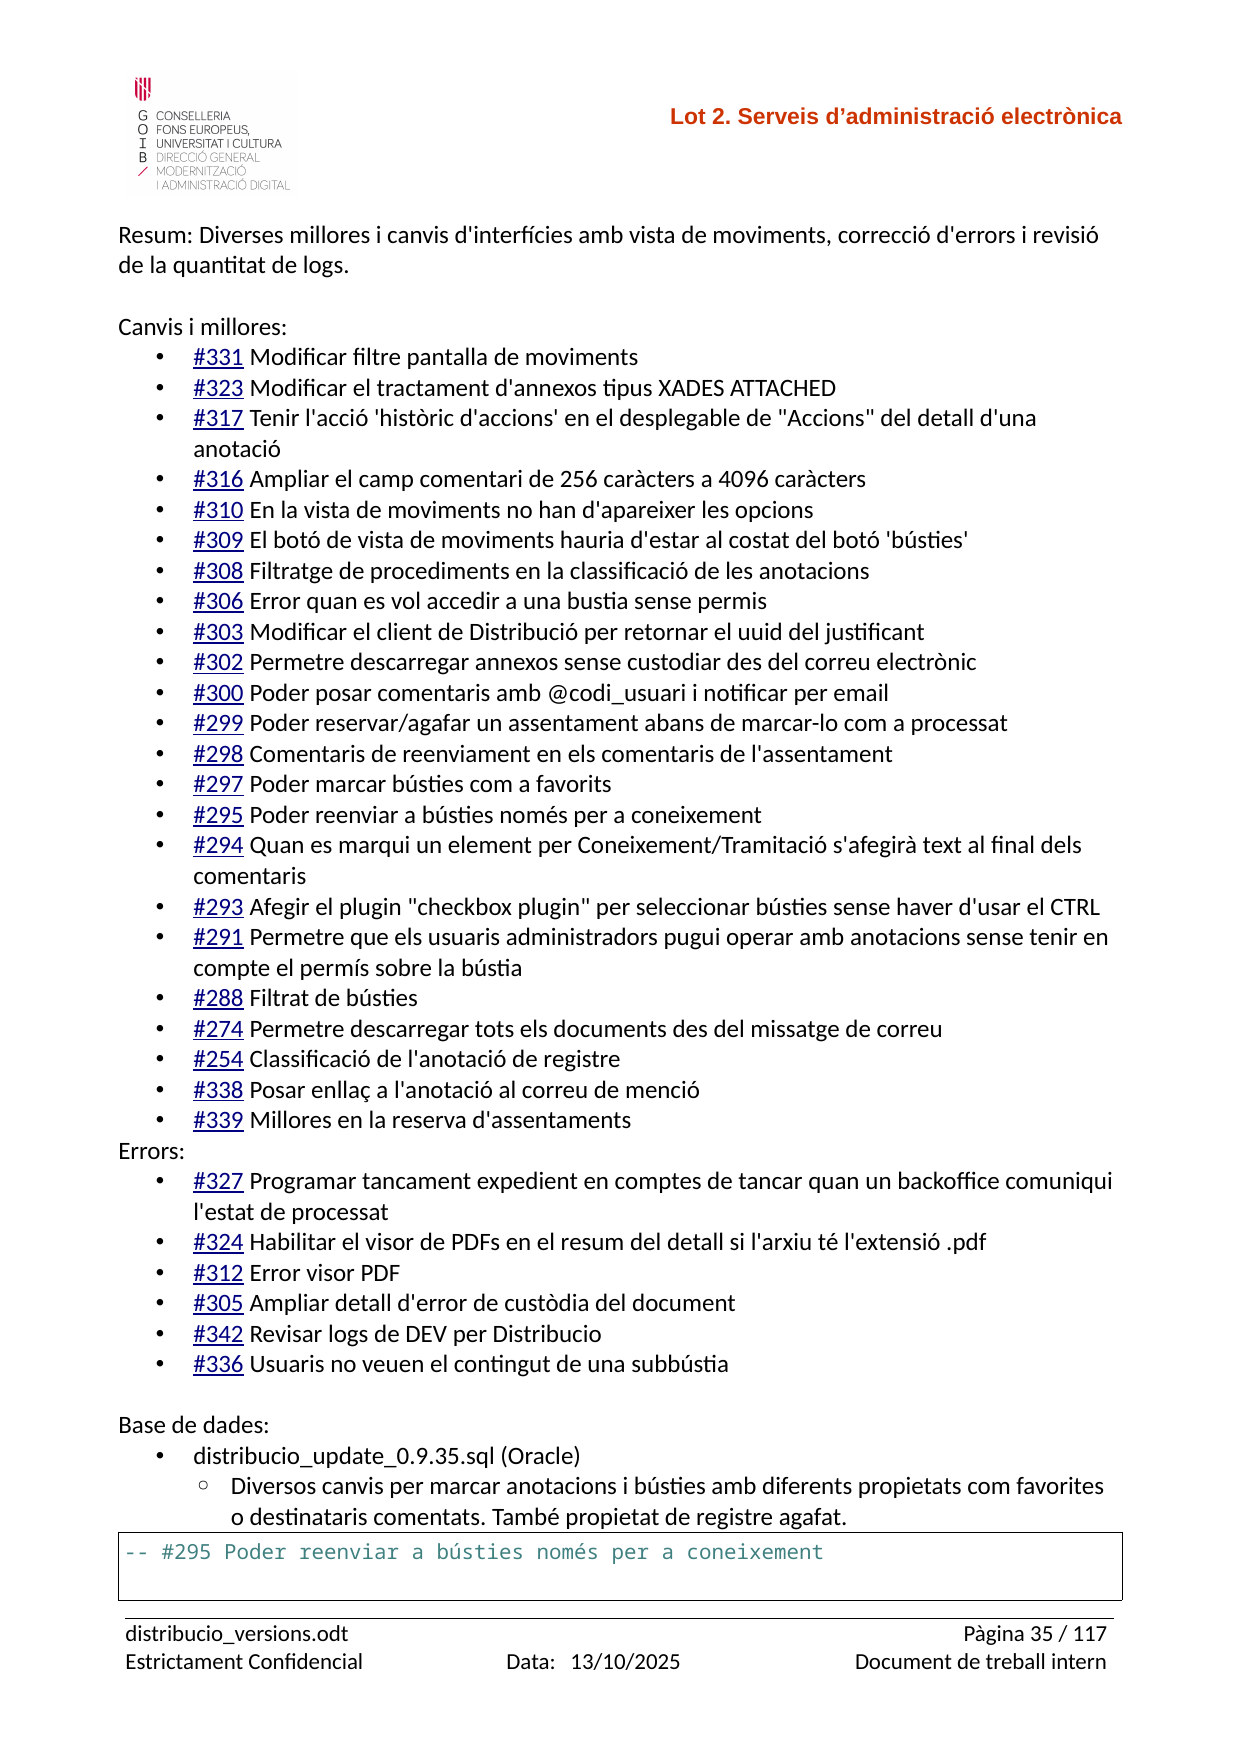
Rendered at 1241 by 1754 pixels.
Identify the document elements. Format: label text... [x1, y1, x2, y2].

text Canvis i millores: [118, 311, 1122, 341]
list #338 Posar enllaç a l'anotació al correu de menció [156, 1074, 1122, 1104]
list #300 Poder posar comentaris amb @codi_usuari i notificar per email [156, 677, 1122, 707]
list #302 Permetre descarregar annexos sense custodiar des del correu electrònic [156, 646, 1122, 677]
list #288 Filtrat de bústies [156, 982, 1122, 1013]
list #327 Programar tancament expedient en comptes de tancar quan un backoffice comuniqui l'estat de processat [156, 1165, 1122, 1226]
text Base de dades: [118, 1409, 1122, 1440]
list #298 Comentaris de reenviament en els comentaris de l'assentament [156, 738, 1122, 768]
table_header -- #295 Poder reenviar a bústies només per a coneixement [119, 1533, 1122, 1600]
list #317 Tenir l'acció 'històric d'accions' en el desplegable de "Accions" del detall d'una anotació [156, 402, 1122, 463]
list #323 Modificar el tractament d'annexos tipus XADES ATTACHED [156, 372, 1122, 402]
list #331 Modificar filtre pantalla de moviments [156, 341, 1122, 372]
list #316 Ampliar el camp comentari de 256 caràcters a 4096 caràcters [156, 463, 1122, 494]
list #308 Filtratge de procediments en la classificació de les anotacions [156, 555, 1122, 585]
list #306 Error quan es vol accedir a una bustia sense permis [156, 585, 1122, 616]
list #310 En la vista de moviments no han d'apareixer les opcions [156, 494, 1122, 524]
list #291 Permetre que els usuaris administradors pugui operar amb anotacions sense tenir en compte el permís sobre la bústia [156, 921, 1122, 982]
picture [126, 70, 299, 197]
list #293 Afegir el plugin "checkbox plugin" per seleccionar bústies sense haver d'usar el CTRL [156, 891, 1122, 921]
list #324 Habilitar el visor de PDFs en el resum del detall si l'arxiu té l'extensió .pdf [156, 1226, 1122, 1257]
list #295 Poder reenviar a bústies només per a coneixement [156, 799, 1122, 829]
list #309 El botó de vista de moviments hauria d'estar al costat del botó 'bústies' [156, 524, 1122, 555]
text Resum: Diverses millores i canvis d'interfícies amb vista de moviments, correcció d'errors i revisió de la quantitat de logs. [118, 219, 1122, 280]
list #312 Error visor PDF [156, 1257, 1122, 1287]
list #294 Quan es marqui un element per Coneixement/Tramitació s'afegirà text al final dels comentaris [156, 829, 1122, 891]
list #254 Classificació de l'anotació de registre [156, 1043, 1122, 1074]
text Errors: [118, 1135, 1122, 1165]
list #274 Permetre descarregar tots els documents des del missatge de correu [156, 1013, 1122, 1043]
list #299 Poder reservar/agafar un assentament abans de marcar-lo com a processat [156, 707, 1122, 738]
list distribucio_update_0.9.35.sql (Oracle) [156, 1440, 1122, 1471]
list #297 Poder marcar bústies com a favorits [156, 768, 1122, 799]
list #339 Millores en la reserva d'assentaments [156, 1104, 1122, 1135]
list #336 Usuaris no veuen el contingut de una subbústia [156, 1348, 1122, 1379]
list #305 Ampliar detall d'error de custòdia del document [156, 1287, 1122, 1318]
list Diversos canvis per marcar anotacions i bústies amb diferents propietats com favorites o destinataris comentats. També propietat de registre agafat. [193, 1471, 1122, 1532]
list #342 Revisar logs de DEV per Distribucio [156, 1318, 1122, 1348]
list #303 Modificar el client de Distribució per retornar el uuid del justificant [156, 616, 1122, 646]
